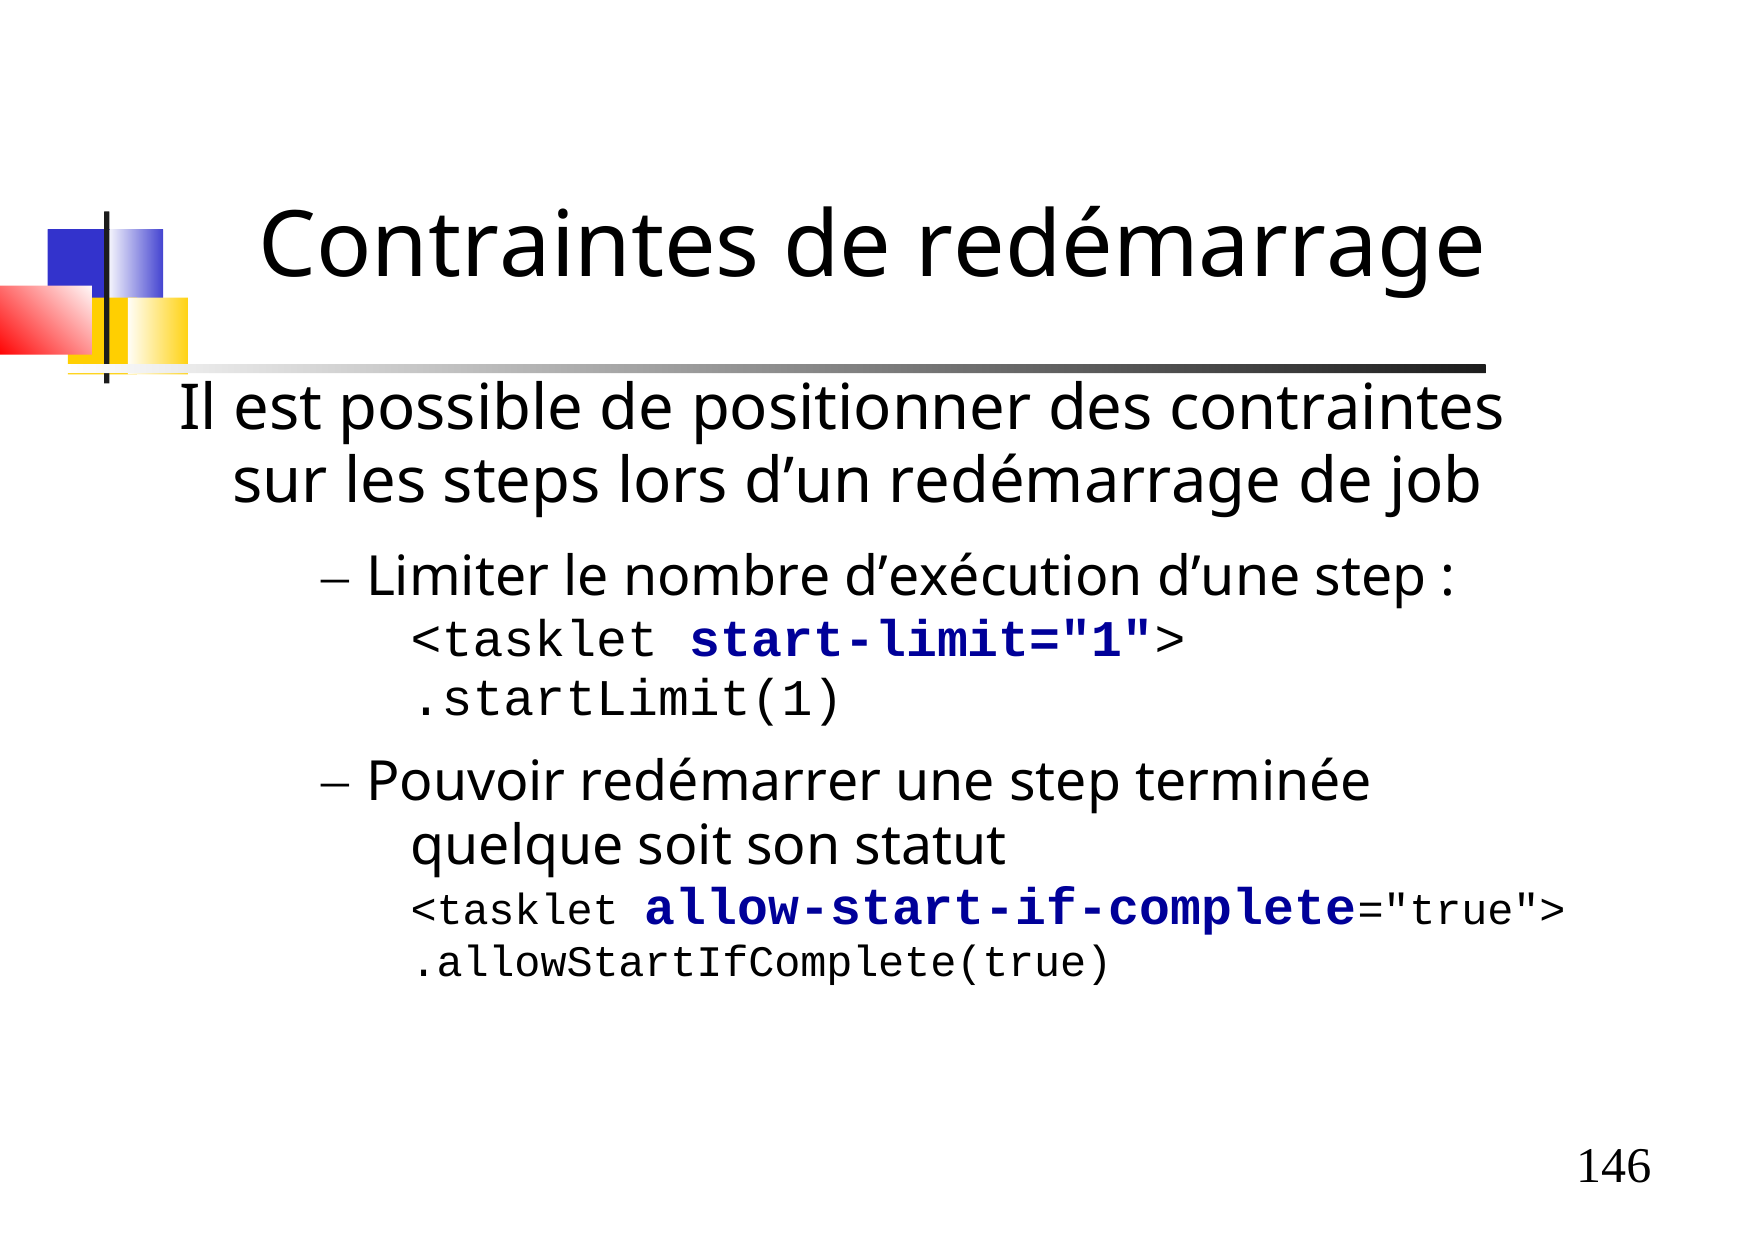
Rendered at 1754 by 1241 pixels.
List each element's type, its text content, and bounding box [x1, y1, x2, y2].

title Contraintes de redémarrage [179, 139, 1567, 351]
list Il est possible de positionner des contraintes sur les steps lors d’un redémarrage de job Limiter le nombre d’exécution d’une step : <tasklet start-limit="1"> .startLimit(1) Pouvoir redémarrer une step terminée quelque soit son statut <tasklet allow-start-if-complete="true"> .allowStartIfComplete(true) [179, 371, 1567, 1091]
